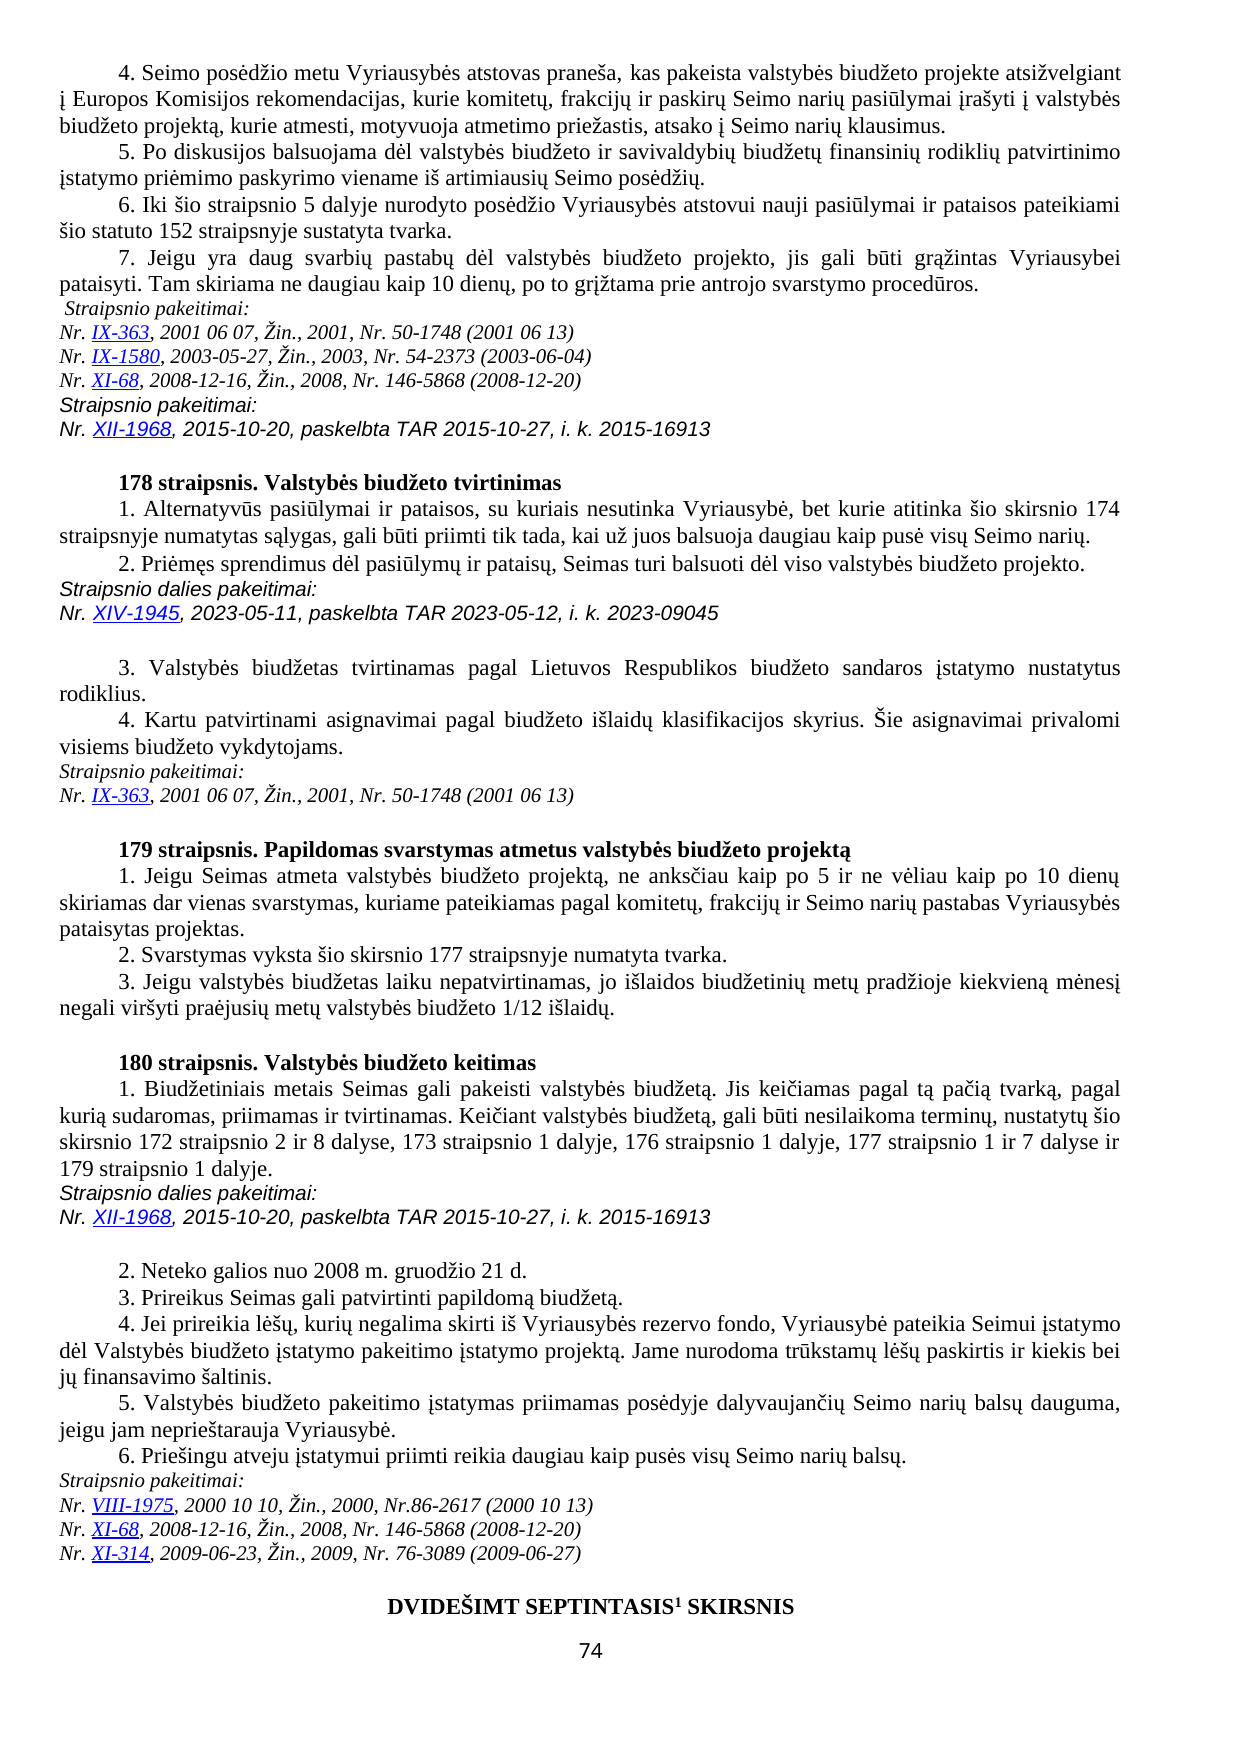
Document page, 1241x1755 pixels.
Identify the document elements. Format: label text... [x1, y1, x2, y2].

text Nr. IX-363, 2001 06 07, Žin., 2001, Nr. 50-1748 (2001 06 13) [59, 320, 1122, 344]
text 179 straipsnis. Papildomas svarstymas atmetus valstybės biudžeto projektą [59, 836, 1122, 862]
text 2. Svarstymas vyksta šio skirsnio 177 straipsnyje numatyta tvarka. [59, 941, 1122, 968]
text 1. Alternatyvūs pasiūlymai ir pataisos, su kuriais nesutinka Vyriausybė, bet kurie atitinka šio skirsnio 174 straipsnyje numatytas sąlygas, gali būti priimti tik tada, kai už juos balsuoja daugiau kaip pusė visų Seimo narių. [59, 496, 1122, 548]
text 2. Neteko galios nuo 2008 m. gruodžio 21 d. [59, 1258, 1122, 1284]
text Nr. IX-363, 2001 06 07, Žin., 2001, Nr. 50-1748 (2001 06 13) [59, 783, 1122, 807]
text 4. Jei prireikia lėšų, kurių negalima skirti iš Vyriausybės rezervo fondo, Vyriausybė pateikia Seimui įstatymo dėl Valstybės biudžeto įstatymo pakeitimo įstatymo projektą. Jame nurodoma trūkstamų lėšų paskirtis ir kiekis bei jų finansavimo šaltinis. [59, 1310, 1122, 1389]
text 3. Jeigu valstybės biudžetas laiku nepatvirtinamas, jo išlaidos biudžetinių metų pradžioje kiekvieną mėnesį negali viršyti praėjusių metų valstybės biudžeto 1/12 išlaidų. [59, 968, 1122, 1020]
text Straipsnio pakeitimai: [59, 296, 1122, 320]
text 5. Po diskusijos balsuojama dėl valstybės biudžeto ir savivaldybių biudžetų finansinių rodiklių patvirtinimo įstatymo priėmimo paskyrimo viename iš artimiausių Seimo posėdžių. [59, 138, 1122, 191]
text 180 straipsnis. Valstybės biudžeto keitimas [59, 1049, 1122, 1076]
text Straipsnio pakeitimai: [59, 1468, 1122, 1492]
text Nr. XII-1968, 2015-10-20, paskelbta TAR 2015-10-27, i. k. 2015-16913 [59, 416, 1122, 440]
text Straipsnio pakeitimai: [59, 759, 1122, 783]
text 2. Priėmęs sprendimus dėl pasiūlymų ir pataisų, Seimas turi balsuoti dėl viso valstybės biudžeto projekto. [59, 548, 1122, 577]
text 7. Jeigu yra daug svarbių pastabų dėl valstybės biudžeto projekto, jis gali būti grąžintas Vyriausybei pataisyti. Tam skiriama ne daugiau kaip 10 dienų, po to grįžtama prie antrojo svarstymo procedūros. [59, 243, 1122, 296]
text Nr. XI-314, 2009-06-23, Žin., 2009, Nr. 76-3089 (2009-06-27) [59, 1541, 1122, 1565]
text Straipsnio dalies pakeitimai: [59, 1181, 1122, 1205]
text 178 straipsnis. Valstybės biudžeto tvirtinimas [59, 469, 1122, 496]
text Straipsnio pakeitimai: [59, 392, 1122, 416]
text 1. Jeigu Seimas atmeta valstybės biudžeto projektą, ne anksčiau kaip po 5 ir ne vėliau kaip po 10 dienų skiriamas dar vienas svarstymas, kuriame pateikiamas pagal komitetų, frakcijų ir Seimo narių pastabas Vyriausybės pataisytas projektas. [59, 862, 1122, 941]
text Nr. XII-1968, 2015-10-20, paskelbta TAR 2015-10-27, i. k. 2015-16913 [59, 1205, 1122, 1229]
text 6. Priešingu atveju įstatymui priimti reikia daugiau kaip pusės visų Seimo narių balsų. [59, 1442, 1122, 1468]
text 4. Kartu patvirtinami asignavimai pagal biudžeto išlaidų klasifikacijos skyrius. Šie asignavimai privalomi visiems biudžeto vykdytojams. [59, 706, 1122, 759]
text DVIDEŠIMT SEPTINTASIS1 SKIRSNIS [59, 1593, 1122, 1620]
text Nr. XI-68, 2008-12-16, Žin., 2008, Nr. 146-5868 (2008-12-20) [59, 1517, 1122, 1541]
text Nr. VIII-1975, 2000 10 10, Žin., 2000, Nr.86-2617 (2000 10 13) [59, 1492, 1122, 1517]
text Nr. XIV-1945, 2023-05-11, paskelbta TAR 2023-05-12, i. k. 2023-09045 [59, 601, 1122, 625]
text 3. Prireikus Seimas gali patvirtinti papildomą biudžetą. [59, 1284, 1122, 1310]
text Nr. IX-1580, 2003-05-27, Žin., 2003, Nr. 54-2373 (2003-06-04) [59, 344, 1122, 368]
text 6. Iki šio straipsnio 5 dalyje nurodyto posėdžio Vyriausybės atstovui nauji pasiūlymai ir pataisos pateikiami šio statuto 152 straipsnyje sustatyta tvarka. [59, 191, 1122, 243]
text Straipsnio dalies pakeitimai: [59, 577, 1122, 601]
text 4. Seimo posėdžio metu Vyriausybės atstovas praneša, kas pakeista valstybės biudžeto projekte atsižvelgiant į Europos Komisijos rekomendacijas, kurie komitetų, frakcijų ir paskirų Seimo narių pasiūlymai įrašyti į valstybės biudžeto projektą, kurie atmesti, motyvuoja atmetimo priežastis, atsako į Seimo narių klausimus. [59, 59, 1122, 138]
text 5. Valstybės biudžeto pakeitimo įstatymas priimamas posėdyje dalyvaujančių Seimo narių balsų dauguma, jeigu jam neprieštarauja Vyriausybė. [59, 1389, 1122, 1442]
text 3. Valstybės biudžetas tvirtinamas pagal Lietuvos Respublikos biudžeto sandaros įstatymo nustatytus rodiklius. [59, 654, 1122, 706]
text 1. Biudžetiniais metais Seimas gali pakeisti valstybės biudžetą. Jis keičiamas pagal tą pačią tvarką, pagal kurią sudaromas, priimamas ir tvirtinamas. Keičiant valstybės biudžetą, gali būti nesilaikoma terminų, nustatytų šio skirsnio 172 straipsnio 2 ir 8 dalyse, 173 straipsnio 1 dalyje, 176 straipsnio 1 dalyje, 177 straipsnio 1 ir 7 dalyse ir 179 straipsnio 1 dalyje. [59, 1076, 1122, 1181]
text Nr. XI-68, 2008-12-16, Žin., 2008, Nr. 146-5868 (2008-12-20) [59, 368, 1122, 392]
